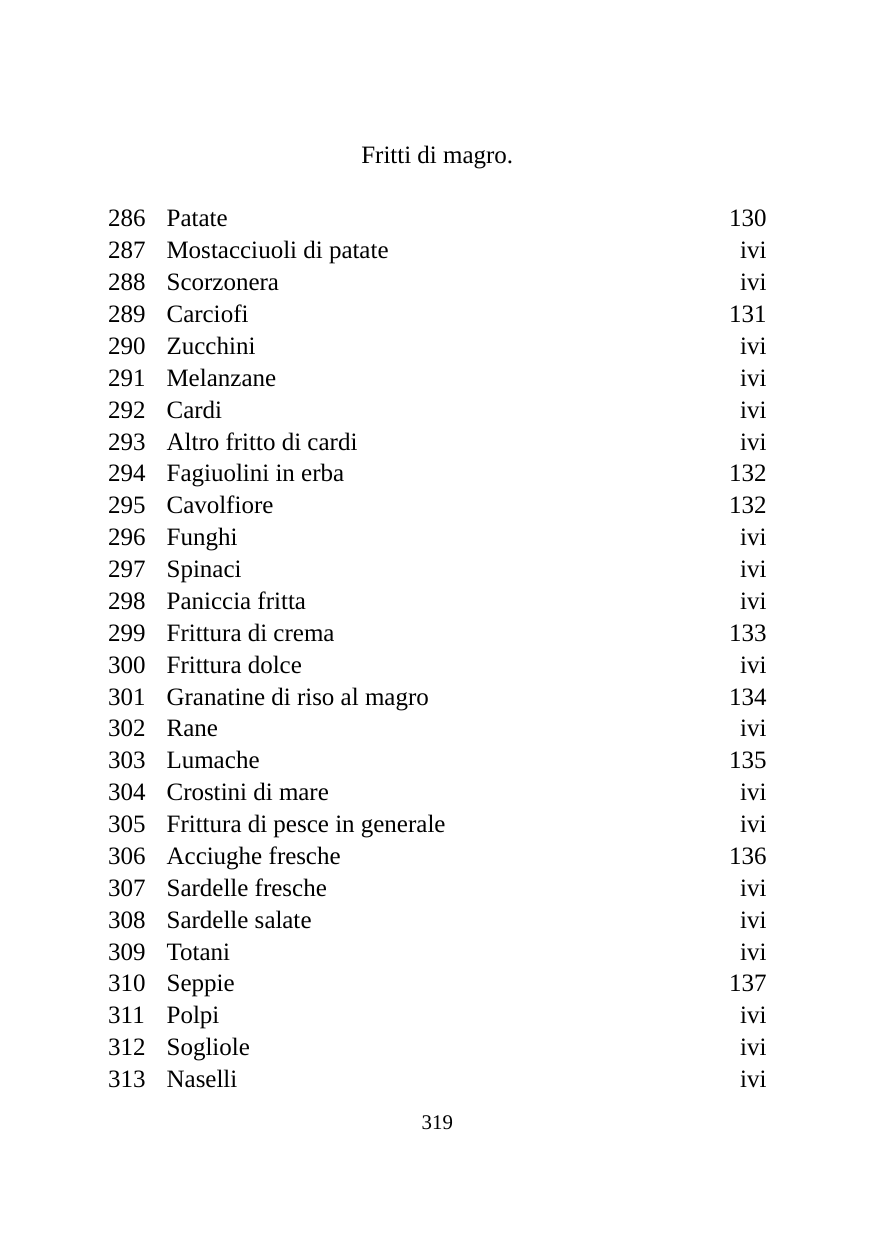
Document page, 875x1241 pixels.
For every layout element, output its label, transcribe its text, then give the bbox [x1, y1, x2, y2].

table_cell ivi [704, 425, 768, 457]
table_cell ivi [704, 266, 768, 297]
table_cell Sogliole [165, 1031, 703, 1062]
table_cell 300 [106, 648, 165, 680]
table_cell [106, 106, 165, 138]
table_cell 311 [106, 999, 165, 1031]
table_cell Lumache [165, 744, 703, 776]
table_cell Fritti di magro. [106, 138, 768, 170]
table_cell [165, 170, 703, 202]
table_cell 287 [106, 234, 165, 266]
table_cell ivi [704, 393, 768, 425]
table_cell 304 [106, 776, 165, 807]
table_cell 313 [106, 1063, 165, 1094]
table_cell 306 [106, 839, 165, 871]
table_cell Totani [165, 935, 703, 967]
table_cell Seppie [165, 967, 703, 999]
table_cell Scorzonera [165, 266, 703, 297]
table_cell Rane [165, 712, 703, 744]
table_cell 305 [106, 808, 165, 839]
table_cell 295 [106, 489, 165, 521]
table_cell 288 [106, 266, 165, 297]
table_cell 302 [106, 712, 165, 744]
table_cell Sardelle salate [165, 903, 703, 935]
table_cell Carciofi [165, 298, 703, 329]
table_cell 293 [106, 425, 165, 457]
table_cell ivi [704, 553, 768, 584]
table_cell 290 [106, 329, 165, 361]
table_cell 301 [106, 680, 165, 712]
table_cell Frittura dolce [165, 648, 703, 680]
table_cell ivi [704, 1031, 768, 1062]
table_cell 312 [106, 1031, 165, 1062]
table_cell [704, 106, 768, 138]
table_cell Frittura di pesce in generale [165, 808, 703, 839]
table_cell 136 [704, 839, 768, 871]
table_cell [704, 170, 768, 202]
table_cell ivi [704, 903, 768, 935]
table_cell Fagiuolini in erba [165, 457, 703, 489]
table_cell 289 [106, 298, 165, 329]
table_cell [165, 106, 703, 138]
table_cell Granatine di riso al magro [165, 680, 703, 712]
table_cell ivi [704, 935, 768, 967]
table_cell ivi [704, 1063, 768, 1094]
table_cell ivi [704, 329, 768, 361]
table_cell 133 [704, 616, 768, 648]
table_cell 299 [106, 616, 165, 648]
table_cell ivi [704, 584, 768, 616]
table_cell Altro fritto di cardi [165, 425, 703, 457]
table_cell Sardelle fresche [165, 871, 703, 903]
table_cell 296 [106, 521, 165, 552]
table_cell ivi [704, 648, 768, 680]
table_cell 130 [704, 202, 768, 234]
table_cell 297 [106, 553, 165, 584]
table_cell Frittura di crema [165, 616, 703, 648]
table_cell 310 [106, 967, 165, 999]
table_cell 132 [704, 489, 768, 521]
table_cell ivi [704, 871, 768, 903]
table_cell ivi [704, 234, 768, 266]
table_cell 131 [704, 298, 768, 329]
table_cell ivi [704, 999, 768, 1031]
table_cell 286 [106, 202, 165, 234]
table_cell Paniccia fritta [165, 584, 703, 616]
table_cell 294 [106, 457, 165, 489]
table_cell ivi [704, 712, 768, 744]
table_cell ivi [704, 776, 768, 807]
table_cell 291 [106, 361, 165, 393]
table_cell Patate [165, 202, 703, 234]
table_cell 308 [106, 903, 165, 935]
table_cell 135 [704, 744, 768, 776]
table_cell Melanzane [165, 361, 703, 393]
table_cell 132 [704, 457, 768, 489]
table_cell ivi [704, 521, 768, 552]
table_cell [106, 170, 165, 202]
table_cell 309 [106, 935, 165, 967]
table_cell Cavolfiore [165, 489, 703, 521]
table_cell 134 [704, 680, 768, 712]
table_cell 298 [106, 584, 165, 616]
table_cell Funghi [165, 521, 703, 552]
table_cell 292 [106, 393, 165, 425]
table_cell 303 [106, 744, 165, 776]
table_cell Naselli [165, 1063, 703, 1094]
table_cell Acciughe fresche [165, 839, 703, 871]
table_cell Polpi [165, 999, 703, 1031]
table_cell 137 [704, 967, 768, 999]
table_cell Mostacciuoli di patate [165, 234, 703, 266]
table_cell Spinaci [165, 553, 703, 584]
table_cell Crostini di mare [165, 776, 703, 807]
table_cell Zucchini [165, 329, 703, 361]
table_cell 307 [106, 871, 165, 903]
table_cell ivi [704, 361, 768, 393]
table_cell ivi [704, 808, 768, 839]
table_cell Cardi [165, 393, 703, 425]
